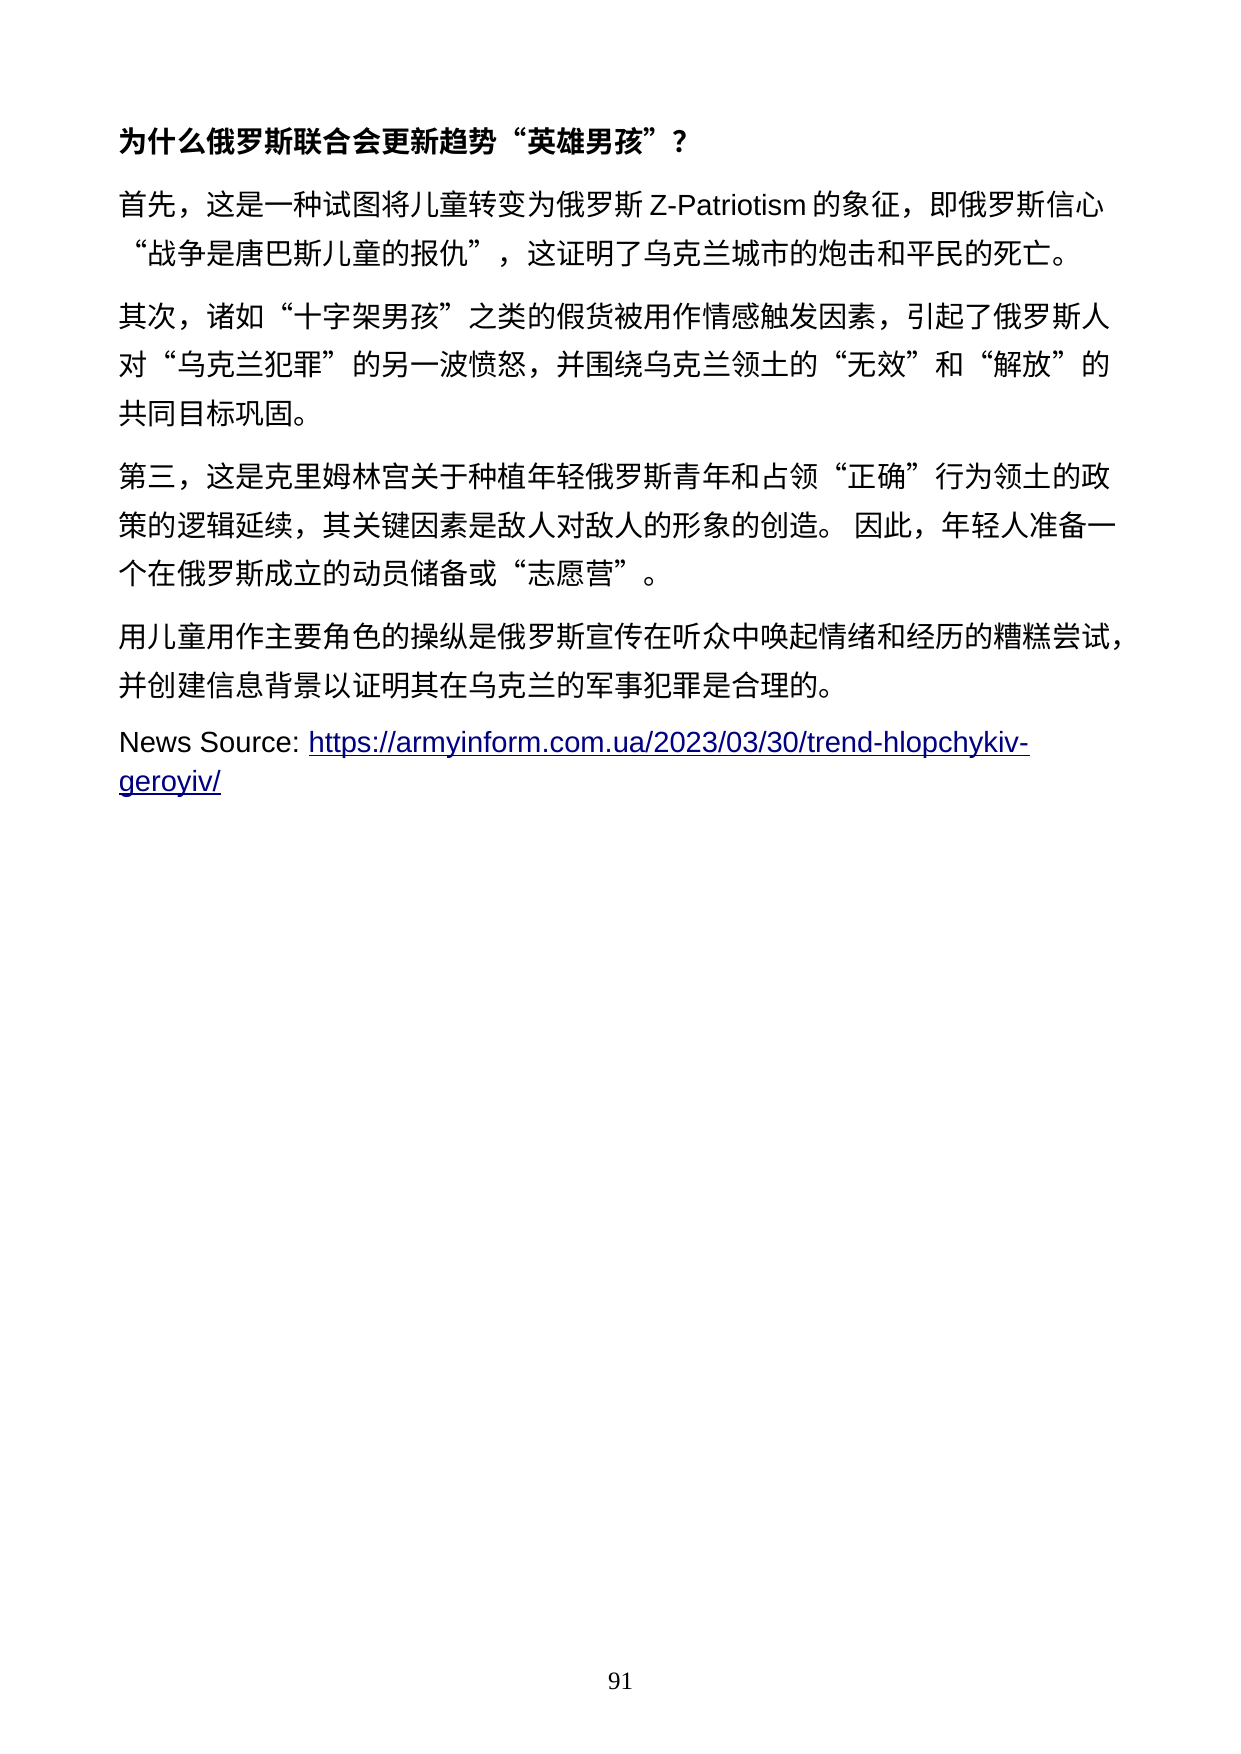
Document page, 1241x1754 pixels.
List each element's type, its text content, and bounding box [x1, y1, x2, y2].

text 其次，诸如“十字架男孩”之类的假货被用作情感触发因素，引起了俄罗斯人对“乌克兰犯罪”的另一波愤怒，并围绕乌克兰领土的“无效”和“解放”的共同目标巩固。 [118, 293, 1122, 433]
text 第三，这是克里姆林宫关于种植年轻俄罗斯青年和占领“正确”行为领土的政策的逻辑延续，其关键因素是敌人对敌人的形象的创造。 因此，年轻人准备一个在俄罗斯成立的动员储备或“志愿营”。 [118, 453, 1122, 593]
text 用儿童用作主要角色的操纵是俄罗斯宣传在听众中唤起情绪和经历的糟糕尝试，并创建信息背景以证明其在乌克兰的军事犯罪是合理的。 [118, 614, 1122, 704]
text 首先，这是一种试图将儿童转变为俄罗斯Z-Patriotism的象征，即俄罗斯信心“战争是唐巴斯儿童的报仇”，这证明了乌克兰城市的炮击和平民的死亡。 [118, 182, 1122, 272]
text 为什么俄罗斯联合会更新趋势“英雄男孩”？ [118, 118, 1122, 161]
text News Source: https://armyinform.com.ua/2023/03/30/trend-hlopchykiv-geroyiv/ [118, 725, 1122, 797]
